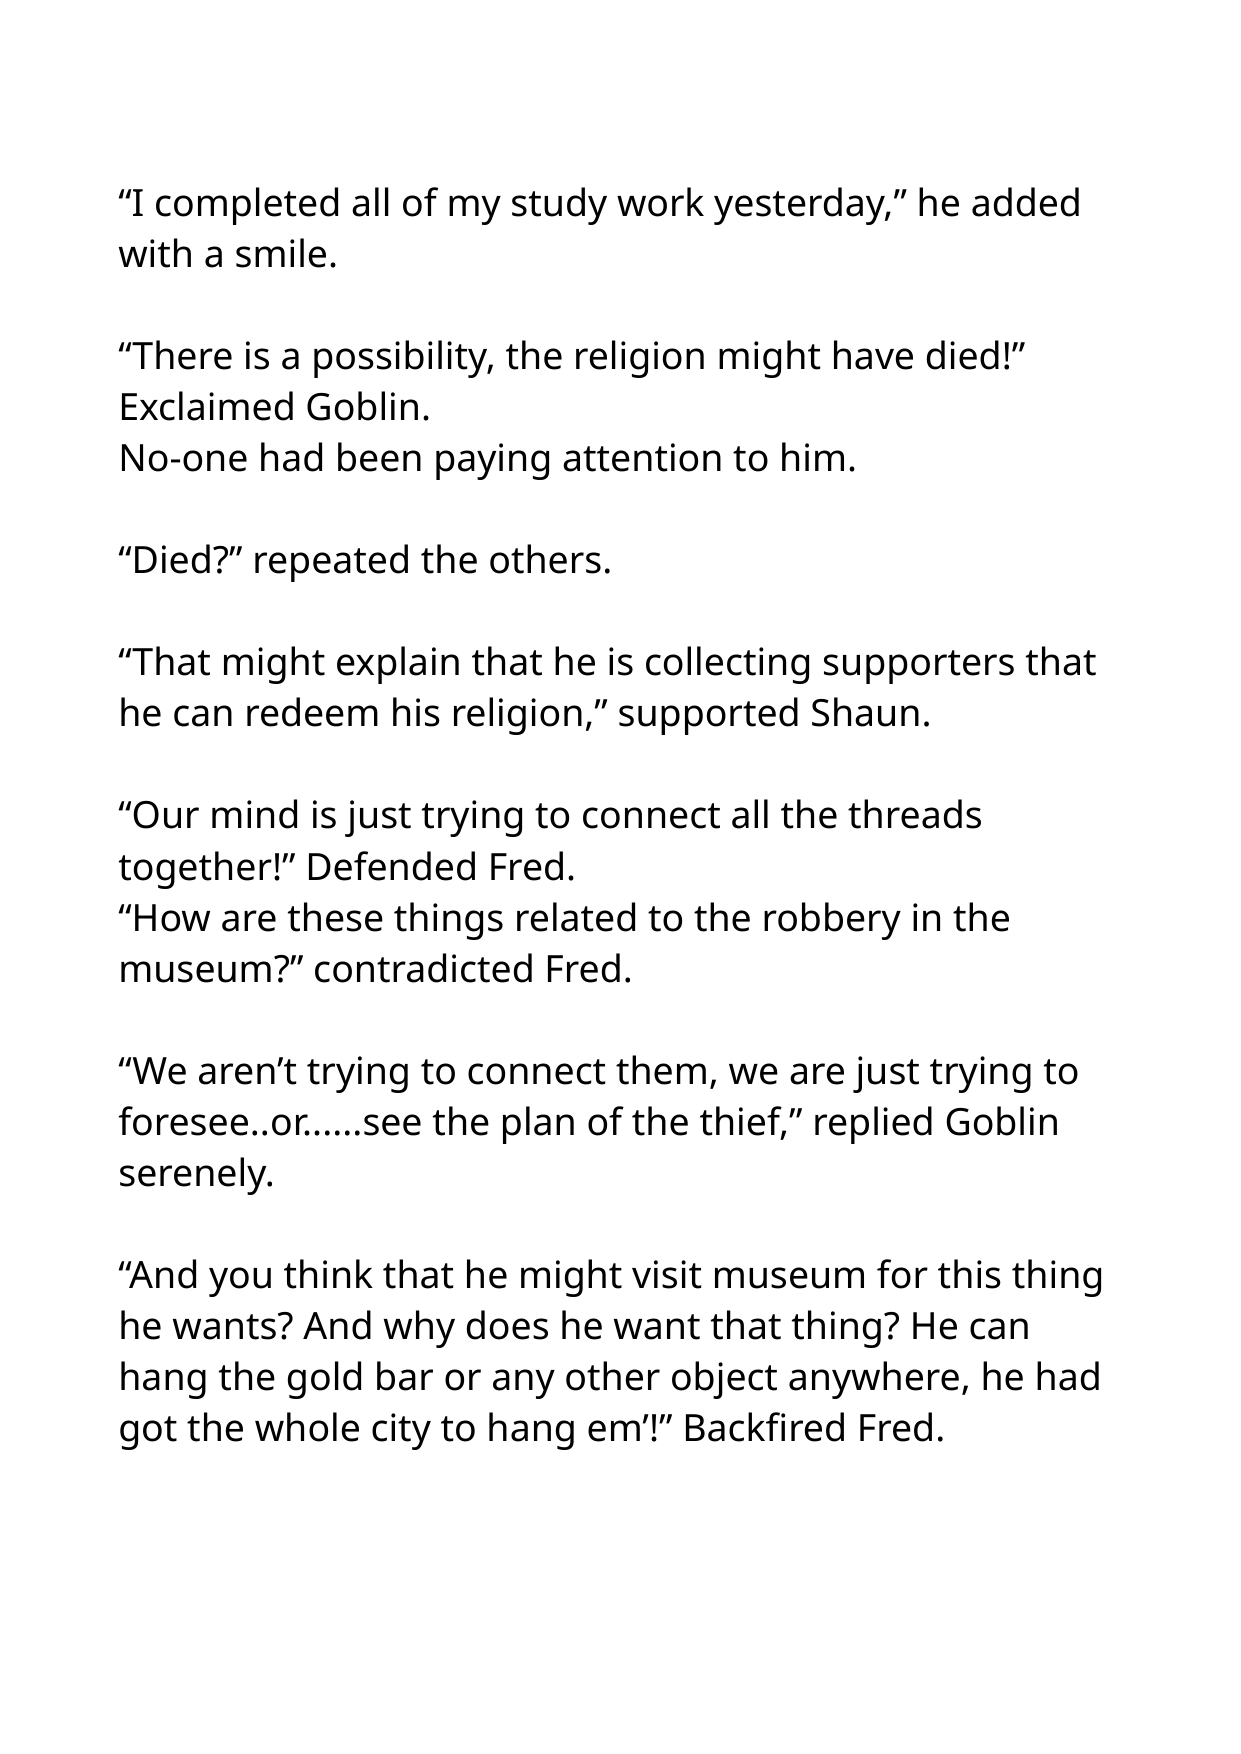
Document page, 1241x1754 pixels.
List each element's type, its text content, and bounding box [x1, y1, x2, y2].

text “Our mind is just trying to connect all the threads together!” Defended Fred. [118, 789, 1122, 891]
text “Died?” repeated the others. [118, 534, 1122, 585]
text “That might explain that he is collecting supporters that he can redeem his religion,” supported Shaun. [118, 636, 1122, 738]
text “I completed all of my study work yesterday,” he added with a smile. [118, 176, 1122, 278]
text “How are these things related to the robbery in the museum?” contradicted Fred. [118, 891, 1122, 993]
text “There is a possibility, the religion might have died!” Exclaimed Goblin. [118, 329, 1122, 432]
text “And you think that he might visit museum for this thing he wants? And why does he want that thing? He can hang the gold bar or any other object anywhere, he had got the whole city to hang em’!” Backfired Fred. [118, 1248, 1122, 1452]
text No-one had been paying attention to him. [118, 432, 1122, 483]
text “We aren’t trying to connect them, we are just trying to foresee..or......see the plan of the thief,” replied Goblin serenely. [118, 1044, 1122, 1197]
